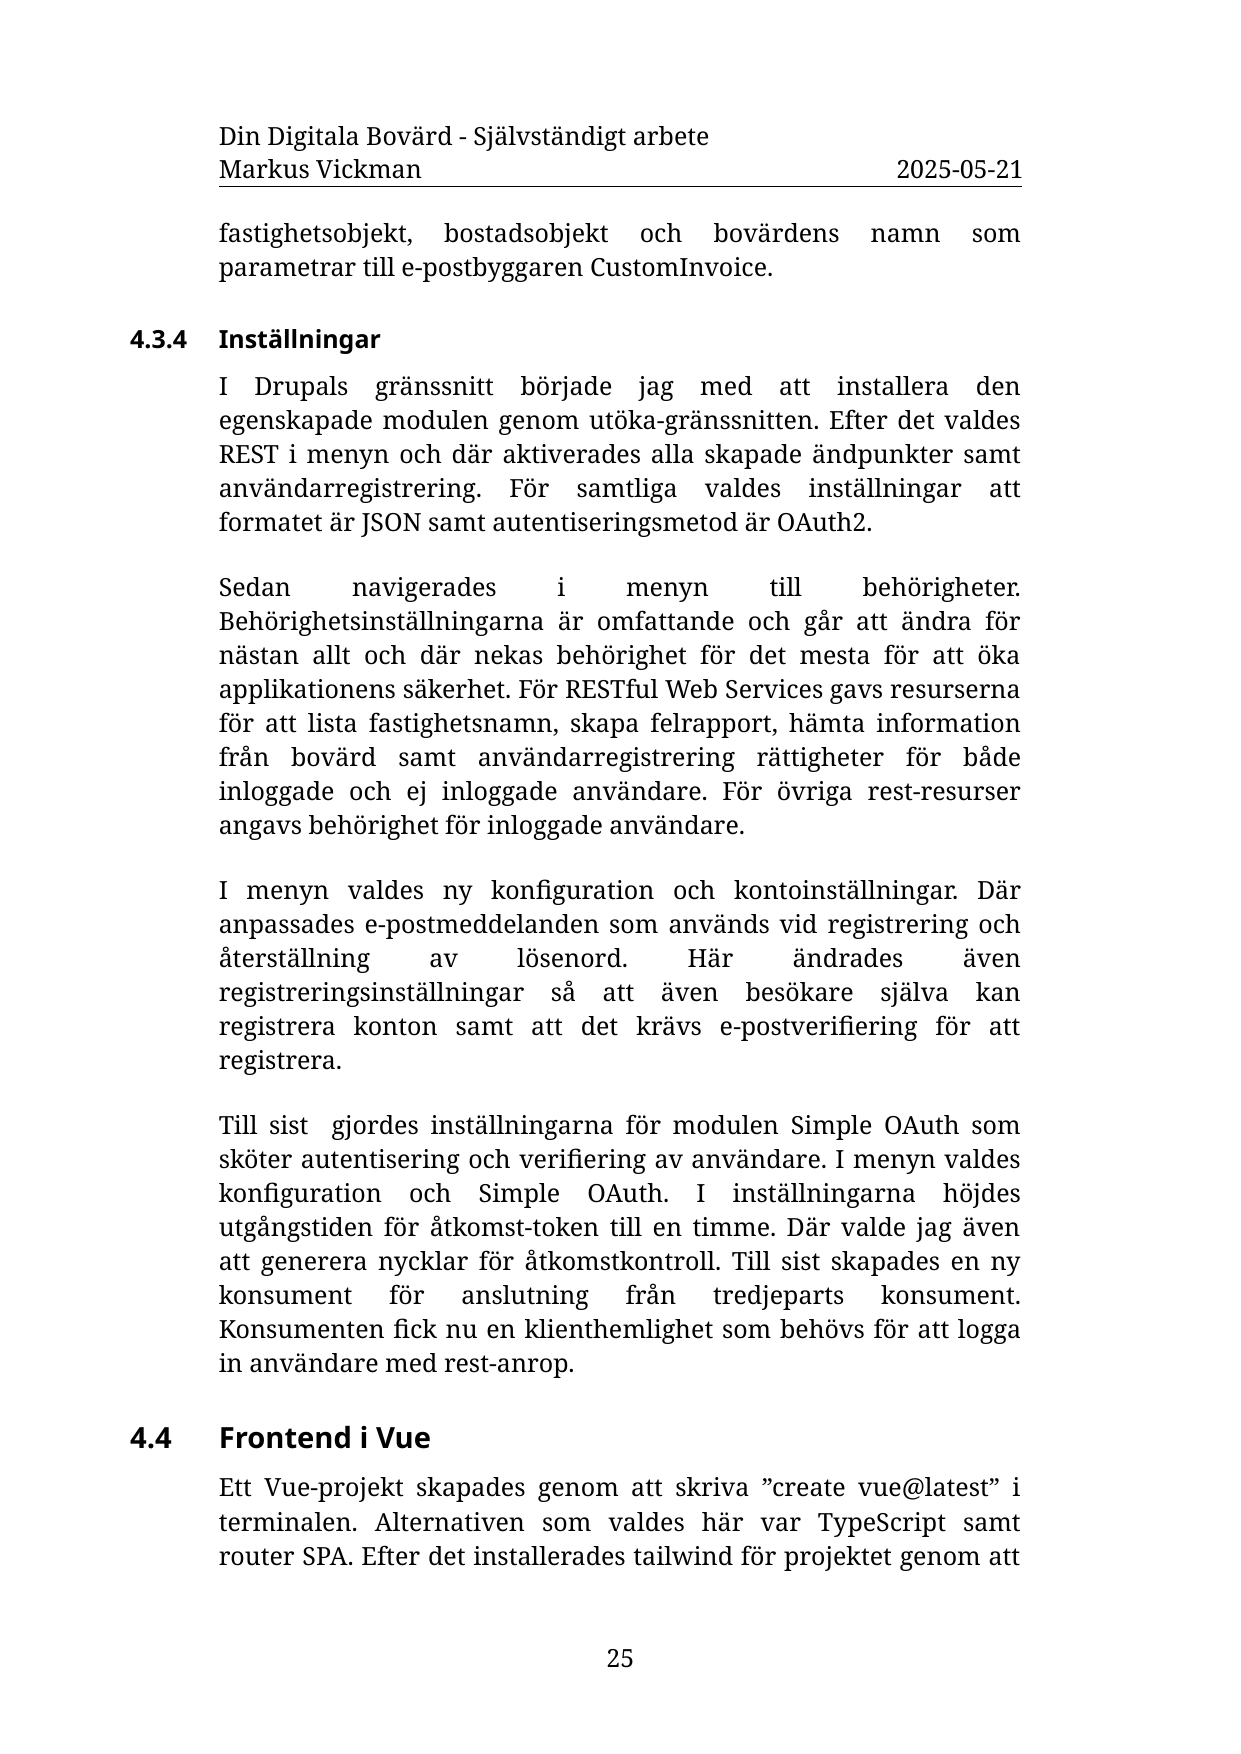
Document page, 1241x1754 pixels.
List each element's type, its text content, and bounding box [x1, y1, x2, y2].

text Ett Vue-projekt skapades genom att skriva ”create vue@latest” i terminalen. Alternativen som valdes här var TypeScript samt router SPA. Efter det installerades tailwind för projektet genom att [218, 1470, 1022, 1572]
text I menyn valdes ny konfiguration och kontoinställningar. Där anpassades e-postmeddelanden som används vid registrering och återställning av lösenord. Här ändrades även registreringsinställningar så att även besökare själva kan registrera konton samt att det krävs e-postverifiering för att registrera. [218, 873, 1022, 1077]
subtitle Frontend i Vue [130, 1417, 1022, 1457]
subtitle Inställningar [130, 321, 1022, 355]
text Sedan navigerades i menyn till behörigheter. Behörighetsinställningarna är omfattande och går att ändra för nästan allt och där nekas behörighet för det mesta för att öka applikationens säkerhet. För RESTful Web Services gavs resurserna för att lista fastighetsnamn, skapa felrapport, hämta information från bovärd samt användarregistrering rättigheter för både inloggade och ej inloggade användare. För övriga rest-resurser angavs behörighet för inloggade användare. [218, 569, 1022, 842]
text Till sist gjordes inställningarna för modulen Simple OAuth som sköter autentisering och verifiering av användare. I menyn valdes konfiguration och Simple OAuth. I inställningarna höjdes utgångstiden för åtkomst-token till en timme. Där valde jag även att generera nycklar för åtkomstkontroll. Till sist skapades en ny konsument för anslutning från tredjeparts konsument. Konsumenten fick nu en klienthemlighet som behövs för att logga in användare med rest-anrop. [218, 1108, 1022, 1380]
text fastighetsobjekt, bostadsobjekt och bovärdens namn som parametrar till e-postbyggaren CustomInvoice. [218, 216, 1022, 284]
text I Drupals gränssnitt började jag med att installera den egenskapade modulen genom utöka-gränssnitten. Efter det valdes REST i menyn och där aktiverades alla skapade ändpunkter samt användarregistrering. För samtliga valdes inställningar att formatet är JSON samt autentiseringsmetod är OAuth2. [218, 368, 1022, 539]
